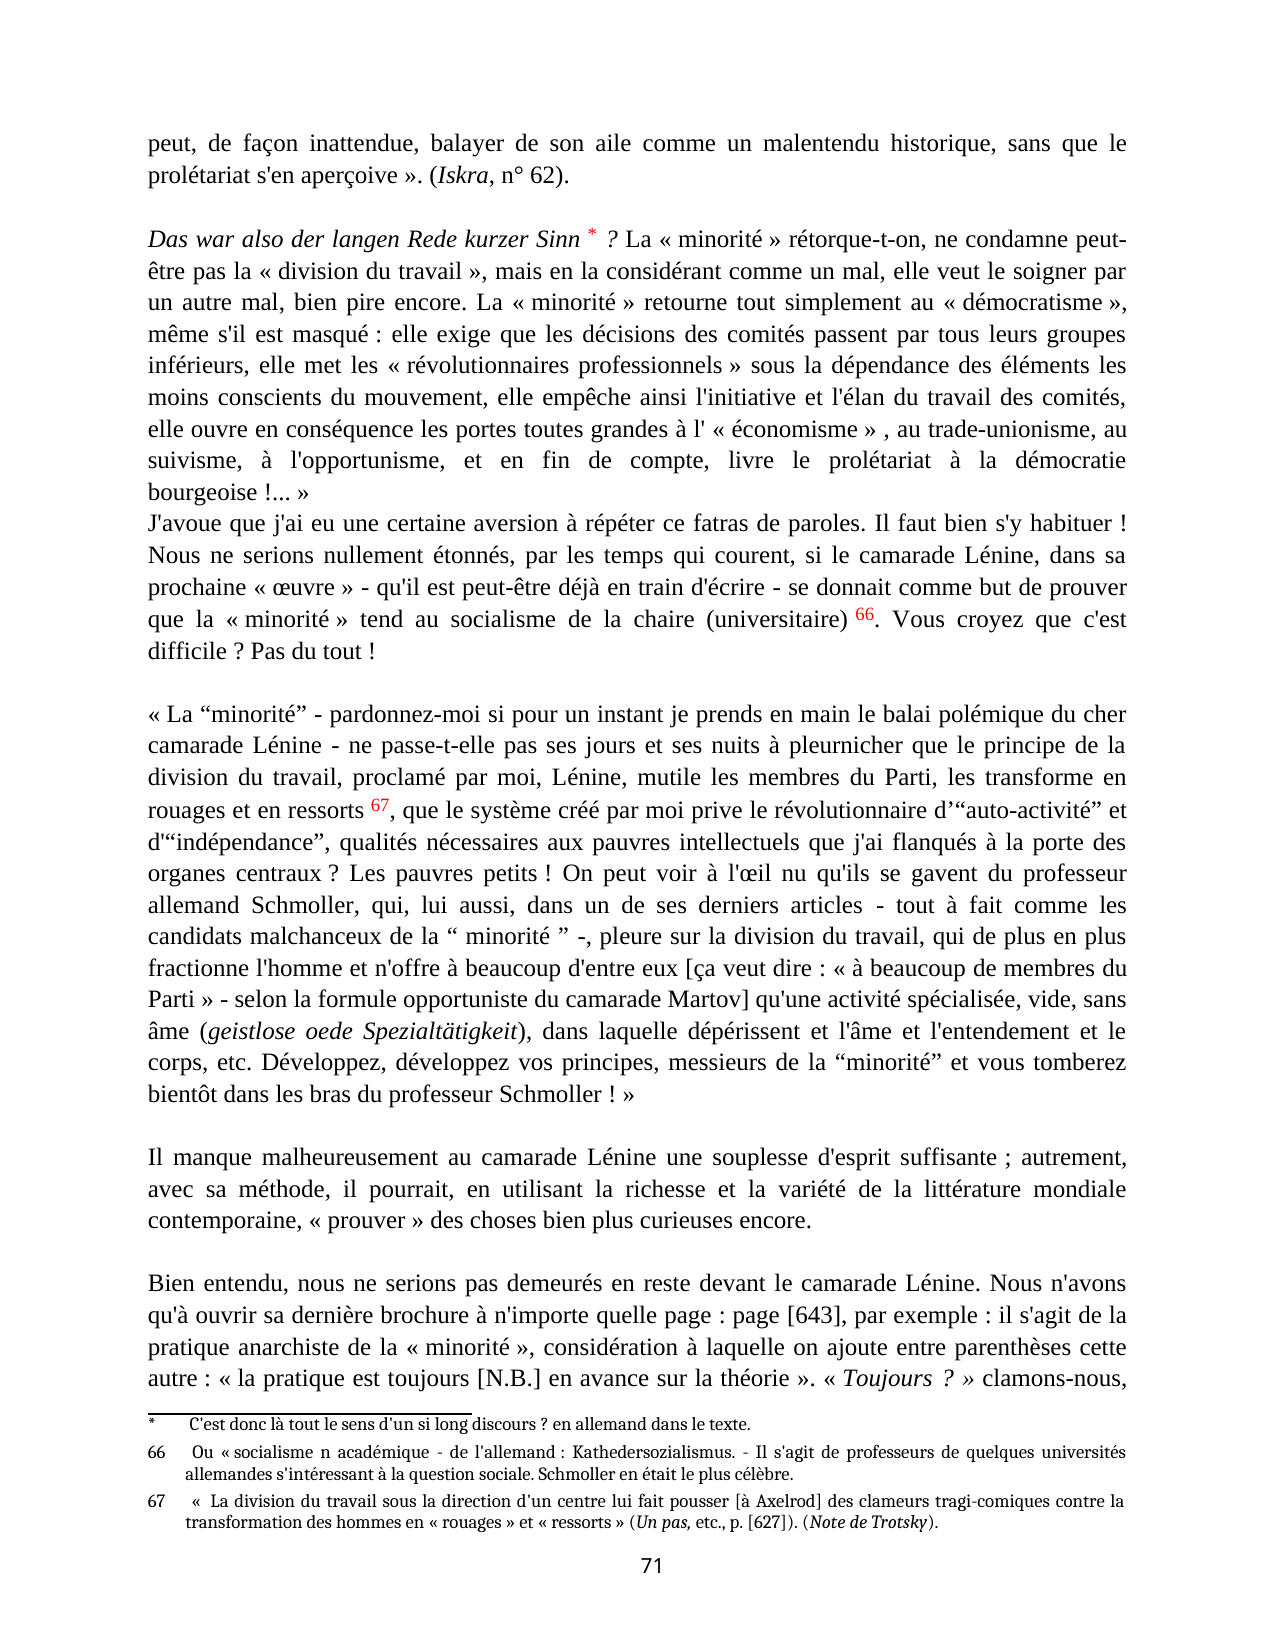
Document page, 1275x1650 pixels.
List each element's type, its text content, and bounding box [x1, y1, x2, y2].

text « La “minorité” ‑ pardonnez-moi si pour un instant je prends en main le balai polémique du cher camarade Lénine ‑ ne passe-t-elle pas ses jours et ses nuits à pleurnicher que le principe de la division du travail, proclamé par moi, Lénine, mutile les membres du Parti, les transforme en rouages et en ressorts , que le système créé par moi prive le révolutionnaire d’“auto-activité” et d'“indépendance”, qualités nécessaires aux pauvres intellectuels que j'ai flanqués à la porte des organes centraux ? Les pauvres petits ! On peut voir à l'œil nu qu'ils se gavent du professeur allemand Schmoller, qui, lui aussi, dans un de ses derniers articles ‑ tout à fait comme les candidats malchanceux de la “ minorité ” ‑, pleure sur la division du travail, qui de plus en plus fractionne l'homme et n'offre à beaucoup d'entre eux [ça veut dire : « à beaucoup de membres du Parti » ‑ selon la formule opportuniste du camarade Martov] qu'une activité spécialisée, vide, sans âme (geistlose oede Spezialtätigkeit), dans laquelle dépérissent et l'âme et l'entendement et le corps, etc. Développez, développez vos principes, messieurs de la “minorité” et vous tomberez bientôt dans les bras du professeur Schmoller ! » [148, 699, 1127, 1108]
text Il manque malheureusement au camarade Lénine une souplesse d'esprit suffisante ; autrement, avec sa méthode, il pourrait, en utilisant la richesse et la variété de la littérature mondiale contemporaine, « prouver » des choses bien plus curieuses encore. [148, 1142, 1127, 1234]
text « La division du travail sous la direction d'un centre lui fait pousser [à Axelrod] des clameurs tragi-comiques contre la transformation des hommes en « rouages » et « ressorts » (Un pas, etc., p. [627]). (Note de Trotsky). [148, 1491, 1127, 1534]
text J'avoue que j'ai eu une certaine aversion à répéter ce fatras de paroles. Il faut bien s'y habituer ! Nous ne serions nullement étonnés, par les temps qui courent, si le camarade Lénine, dans sa prochaine « œuvre » ‑ qu'il est peut-être déjà en train d'écrire ‑ se donnait comme but de prouver que la « minorité » tend au socialisme de la chaire (universitaire) . Vous croyez que c'est difficile ? Pas du tout ! [148, 508, 1127, 665]
text Bien entendu, nous ne serions pas demeurés en reste devant le camarade Lénine. Nous n'avons qu'à ouvrir sa dernière brochure à n'importe quelle page : page [643], par exemple : il s'agit de la pratique anarchiste de la « minorité », considération à laquelle on ajoute entre parenthèses cette autre : « la pratique est toujours [N.B.] en avance sur la théorie ». « Toujours ? » clamons-nous, [148, 1268, 1127, 1392]
text C'est donc là tout le sens d'un si long discours ? en allemand dans le texte. [148, 1414, 1127, 1436]
text peut, de façon inattendue, balayer de son aile comme un malentendu historique, sans que le prolétariat s'en aperçoive ». (Iskra, n° 62). [148, 128, 1127, 189]
text Ou « socialisme n académique ‑ de l'allemand : Kathedersozialismus. ‑ Il s'agit de professeurs de quelques universités allemandes s'intéressant à la question sociale. Schmoller en était le plus célèbre. [148, 1441, 1127, 1484]
text Das war also der langen Rede kurzer Sinn ? La « minorité » rétorque-t-on, ne condamne peut-être pas la « division du travail », mais en la considérant comme un mal, elle veut le soigner par un autre mal, bien pire encore. La « minorité » retourne tout simplement au « démocratisme », même s'il est masqué : elle exige que les décisions des comités passent par tous leurs groupes inférieurs, elle met les « révolutionnaires professionnels » sous la dépendance des éléments les moins conscients du mouvement, elle empêche ainsi l'initiative et l'élan du travail des comités, elle ouvre en conséquence les portes toutes grandes à l' « économisme » , au trade-unionisme, au suivisme, à l'opportunisme, et en fin de compte, livre le prolétariat à la démocratie bourgeoise !... » [148, 223, 1127, 506]
